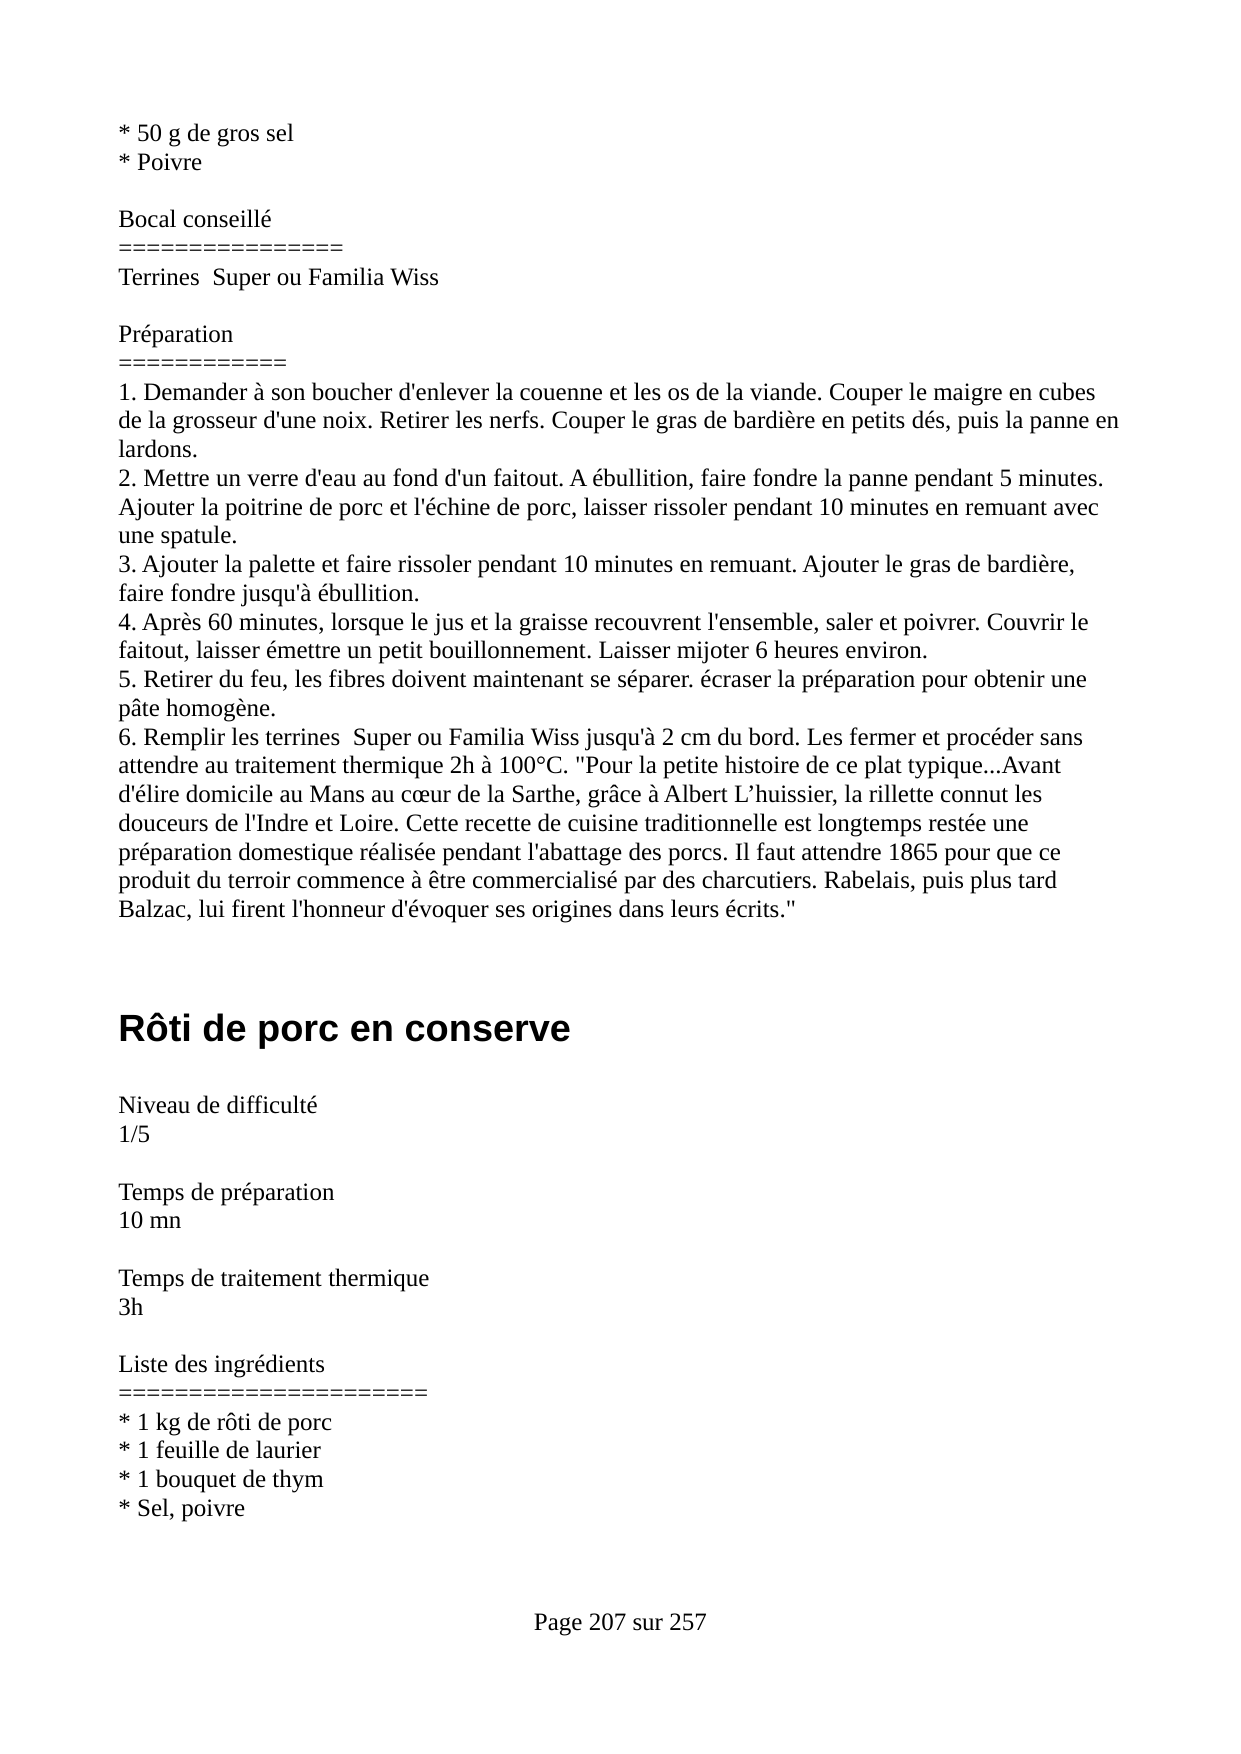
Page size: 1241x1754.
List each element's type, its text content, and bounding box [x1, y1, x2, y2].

text 6. Remplir les terrines Super ou Familia Wiss jusqu'à 2 cm du bord. Les fermer et procéder sans attendre au traitement thermique 2h à 100°C. "Pour la petite histoire de ce plat typique...Avant d'élire domicile au Mans au cœur de la Sarthe, grâce à Albert L’huissier, la rillette connut les douceurs de l'Indre et Loire. Cette recette de cuisine traditionnelle est longtemps restée une préparation domestique réalisée pendant l'abattage des porcs. Il faut attendre 1865 pour que ce produit du terroir commence à être commercialisé par des charcutiers. Rabelais, puis plus tard Balzac, lui firent l'honneur d'évoquer ses origines dans leurs écrits." [118, 722, 1122, 923]
text 1. Demander à son boucher d'enlever la couenne et les os de la viande. Couper le maigre en cubes de la grosseur d'une noix. Retirer les nerfs. Couper le gras de bardière en petits dés, puis la panne en lardons. [118, 377, 1122, 463]
text 10 mn [118, 1206, 1122, 1234]
text Temps de préparation [118, 1177, 1122, 1206]
text * 1 bouquet de thym [118, 1464, 1122, 1493]
text 5. Retirer du feu, les fibres doivent maintenant se séparer. écraser la préparation pour obtenir une pâte homogène. [118, 664, 1122, 722]
text * 1 feuille de laurier [118, 1436, 1122, 1464]
text * 1 kg de rôti de porc [118, 1407, 1122, 1436]
text Liste des ingrédients [118, 1349, 1122, 1378]
text * 50 g de gros sel [118, 118, 1122, 147]
text Terrines Super ou Familia Wiss [118, 262, 1122, 291]
text Temps de traitement thermique [118, 1263, 1122, 1292]
text 1/5 [118, 1119, 1122, 1148]
text * Sel, poivre [118, 1493, 1122, 1522]
text ================ [118, 233, 1122, 262]
text 2. Mettre un verre d'eau au fond d'un faitout. A ébullition, faire fondre la panne pendant 5 minutes. Ajouter la poitrine de porc et l'échine de porc, laisser rissoler pendant 10 minutes en remuant avec une spatule. [118, 463, 1122, 549]
text * Poivre [118, 147, 1122, 176]
text 3. Ajouter la palette et faire rissoler pendant 10 minutes en remuant. Ajouter le gras de bardière, faire fondre jusqu'à ébullition. [118, 549, 1122, 607]
text Préparation [118, 319, 1122, 348]
text ====================== [118, 1378, 1122, 1407]
text Bocal conseillé [118, 204, 1122, 233]
text ============ [118, 348, 1122, 377]
text 3h [118, 1292, 1122, 1321]
text Niveau de difficulté [118, 1091, 1122, 1119]
subtitle Rôti de porc en conserve [118, 1006, 1122, 1049]
text 4. Après 60 minutes, lorsque le jus et la graisse recouvrent l'ensemble, saler et poivrer. Couvrir le faitout, laisser émettre un petit bouillonnement. Laisser mijoter 6 heures environ. [118, 607, 1122, 664]
